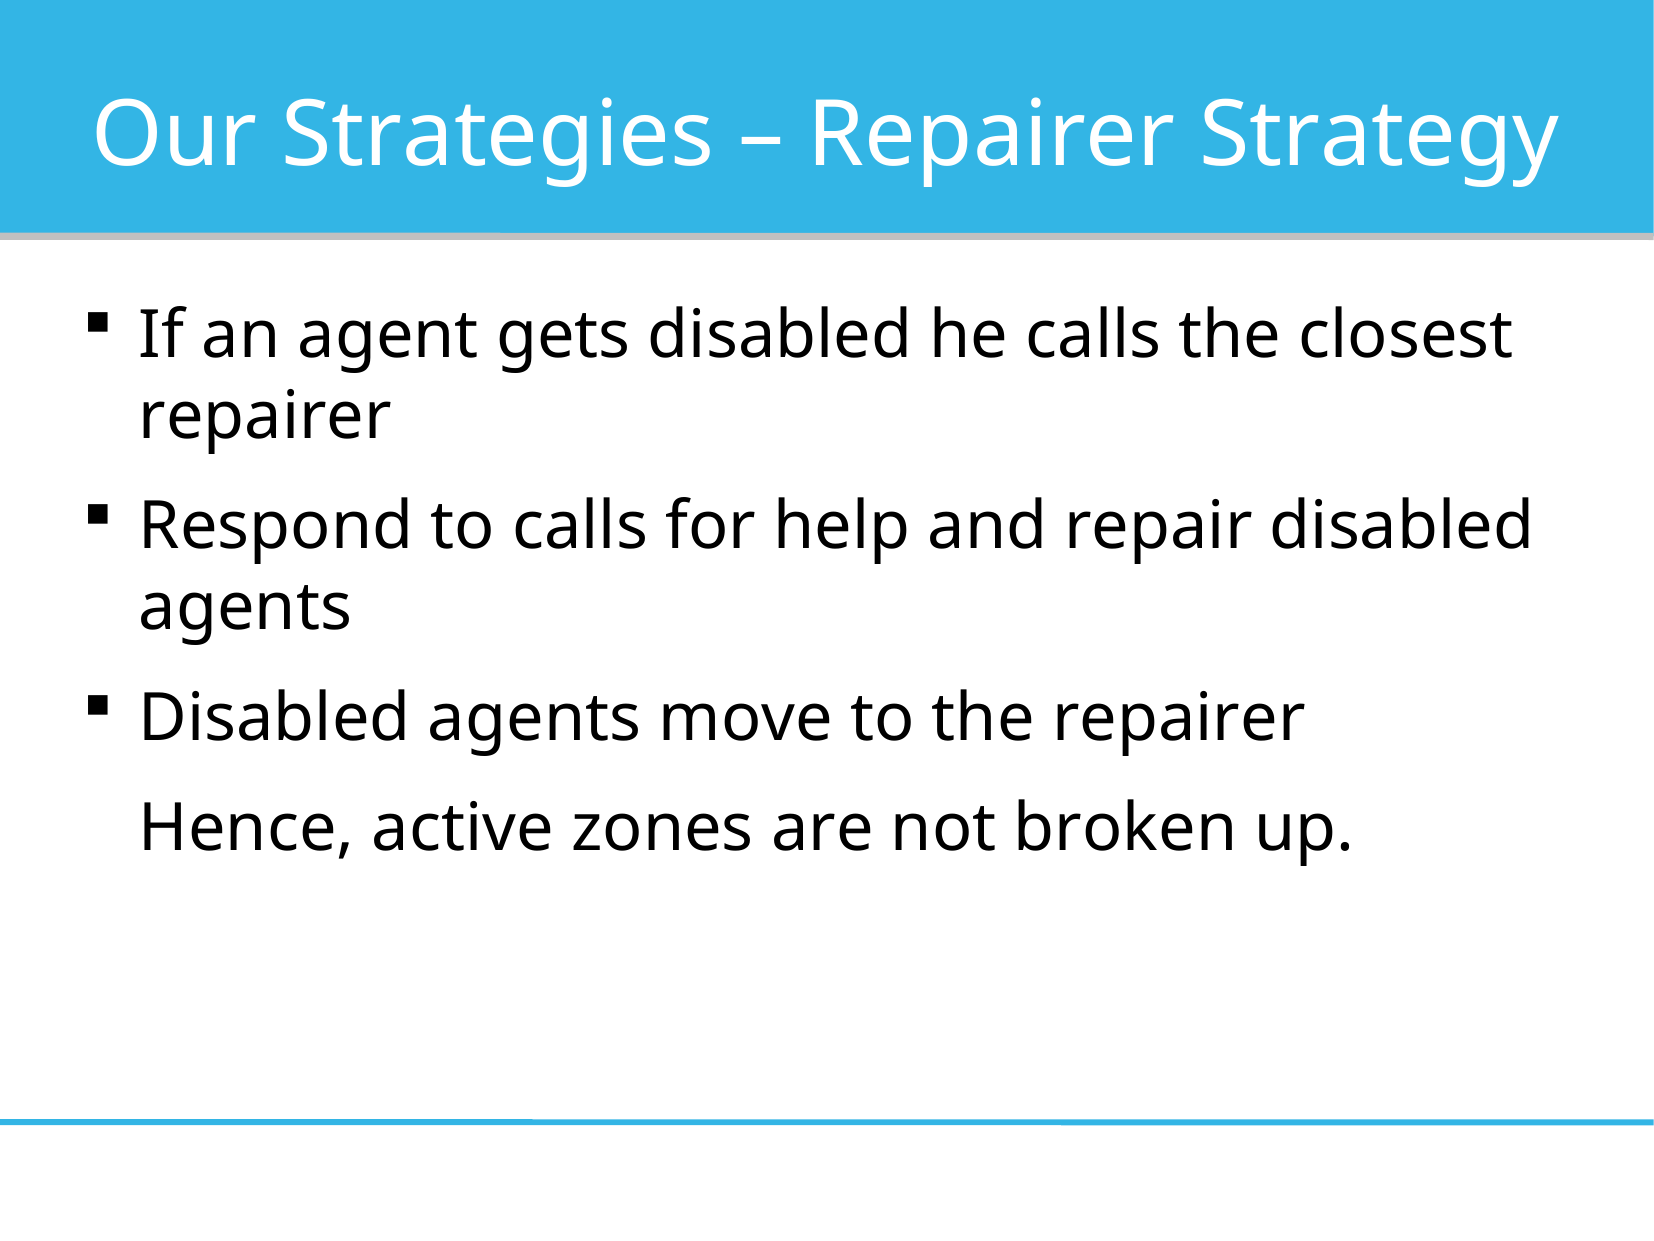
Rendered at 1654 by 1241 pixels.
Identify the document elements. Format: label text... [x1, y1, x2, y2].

list If an agent gets disabled he calls the closest repairer Respond to calls for help and repair disabled agents Disabled agents move to the repairer Hence, active zones are not broken up. [82, 290, 1571, 1109]
title Our Strategies – Repairer Strategy [82, 49, 1571, 207]
